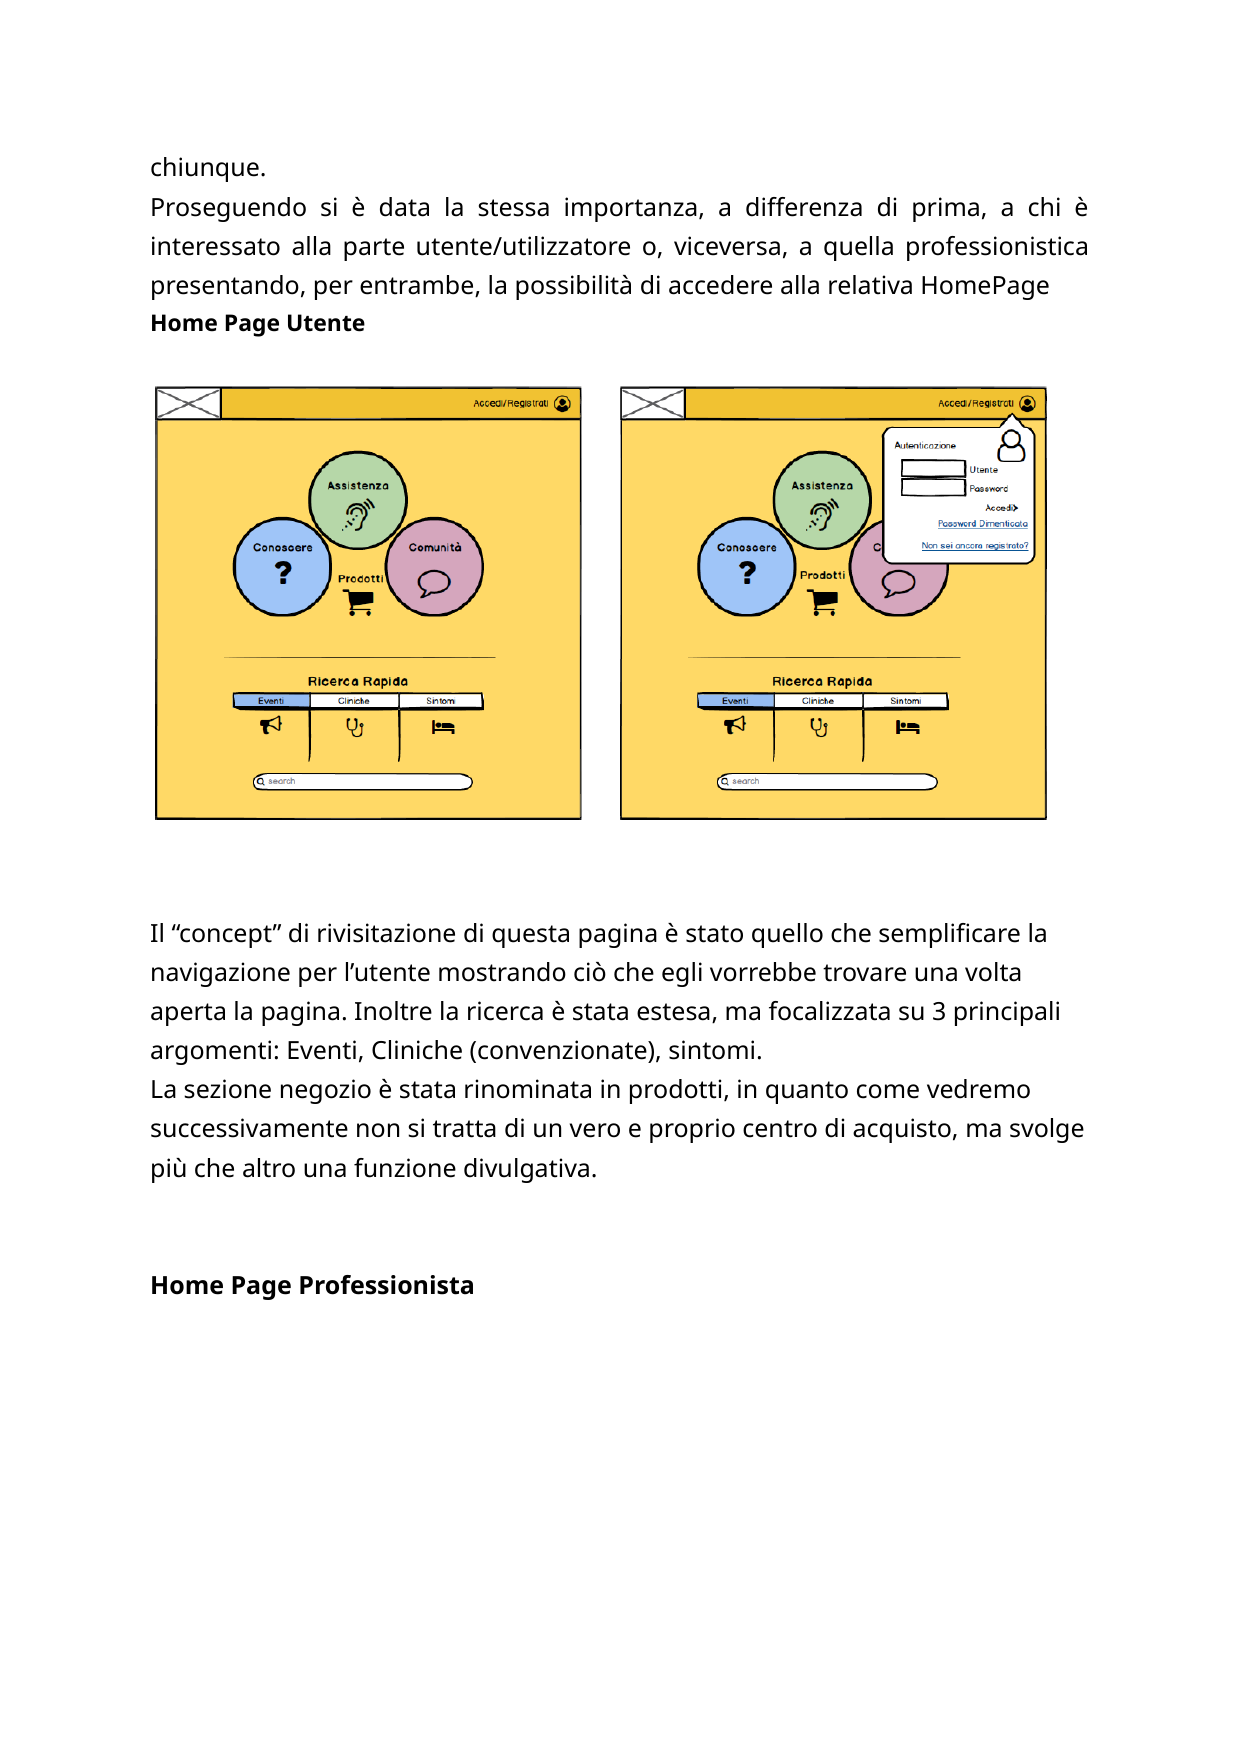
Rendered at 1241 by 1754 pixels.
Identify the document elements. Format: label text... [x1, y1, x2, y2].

text Home Page Professionista [150, 1268, 1090, 1302]
text Il “concept” di rivisitazione di questa pagina è stato quello che semplificare la navigazione per l’utente mostrando ciò che egli vorrebbe trovare una volta aperta la pagina. Inoltre la ricerca è stata estesa, ma focalizzata su 3 principali argomenti: Eventi, Cliniche (convenzionate), sintomi. [150, 915, 1090, 1067]
text Proseguendo si è data la stessa importanza, a differenza di prima, a chi è interessato alla parte utente/utilizzatore o, viceversa, a quella professionistica presentando, per entrambe, la possibilità di accedere alla relativa HomePage [150, 189, 1090, 302]
text chiunque. [150, 150, 1090, 184]
picture [150, 378, 1056, 833]
text La sezione negozio è stata rinominata in prodotti, in quanto come vedremo successivamente non si tratta di un vero e proprio centro di acquisto, ma svolge più che altro una funzione divulgativa. [150, 1072, 1090, 1184]
text Home Page Utente [150, 307, 1090, 338]
